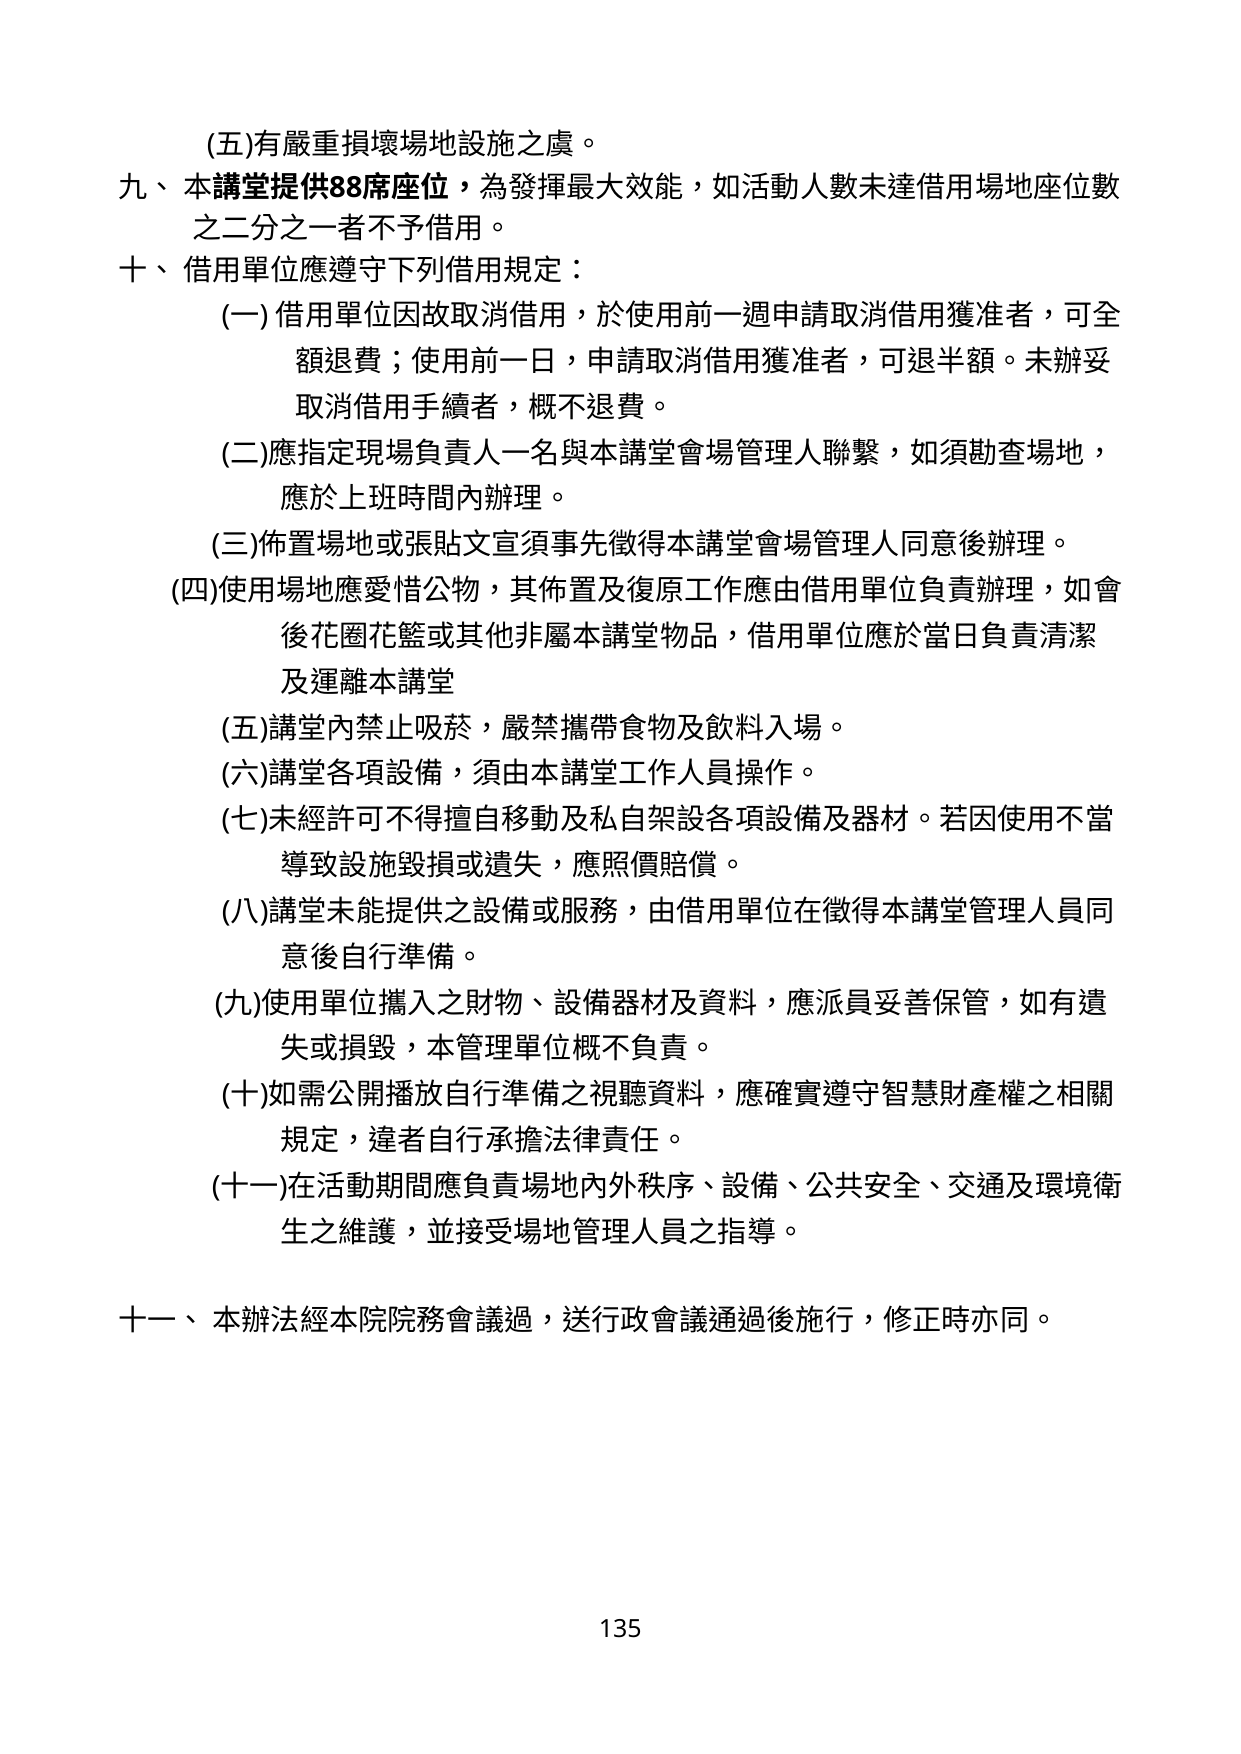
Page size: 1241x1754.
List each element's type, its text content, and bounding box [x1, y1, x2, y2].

text (一) 借用單位因故取消借用，於使用前一週申請取消借用獲准者，可全額退費；使用前一日，申請取消借用獲准者，可退半額。未辦妥取消借用手續者，概不退費。 [221, 289, 1122, 426]
text 十、 借用單位應遵守下列借用規定： [118, 247, 1122, 289]
text (九)使用單位攜入之財物、設備器材及資料，應派員妥善保管，如有遺失或損毀，本管理單位概不負責。 [207, 976, 1122, 1068]
text (八)講堂未能提供之設備或服務，由借用單位在徵得本講堂管理人員同意後自行準備。 [222, 885, 1122, 976]
text (三)佈置場地或張貼文宣須事先徵得本講堂會場管理人同意後辦理。 [204, 518, 1122, 564]
text (十)如需公開播放自行準備之視聽資料，應確實遵守智慧財產權之相關 規定，違者自行承擔法律責任。 [222, 1068, 1122, 1160]
text (五)講堂內禁止吸菸，嚴禁攜帶食物及飲料入場。 [118, 701, 1122, 747]
text (二)應指定現場負責人一名與本講堂會場管理人聯繫，如須勘查場地，應於上班時間內辦理。 [221, 426, 1122, 518]
text (七)未經許可不得擅自移動及私自架設各項設備及器材。若因使用不當導致設施毀損或遺失，應照價賠償。 [221, 793, 1122, 885]
text (五)有嚴重損壞場地設施之虞。 [206, 118, 1122, 164]
text 十一、 本辦法經本院院務會議過，送行政會議通過後施行，修正時亦同。 [118, 1297, 1122, 1339]
text (四)使用場地應愛惜公物，其佈置及復原工作應由借用單位負責辦理，如會後花圈花籃或其他非屬本講堂物品，借用單位應於當日負責清潔及運離本講堂 [118, 564, 1122, 701]
text (六)講堂各項設備，須由本講堂工作人員操作。 [118, 747, 1122, 793]
text 九、 本講堂提供88席座位，為發揮最大效能，如活動人數未達借用場地座位數之二分之一者不予借用。 [118, 164, 1122, 247]
text (十一)在活動期間應負責場地內外秩序、設備、公共安全、交通及環境衛生之維護，並接受場地管理人員之指導。 [196, 1160, 1122, 1251]
